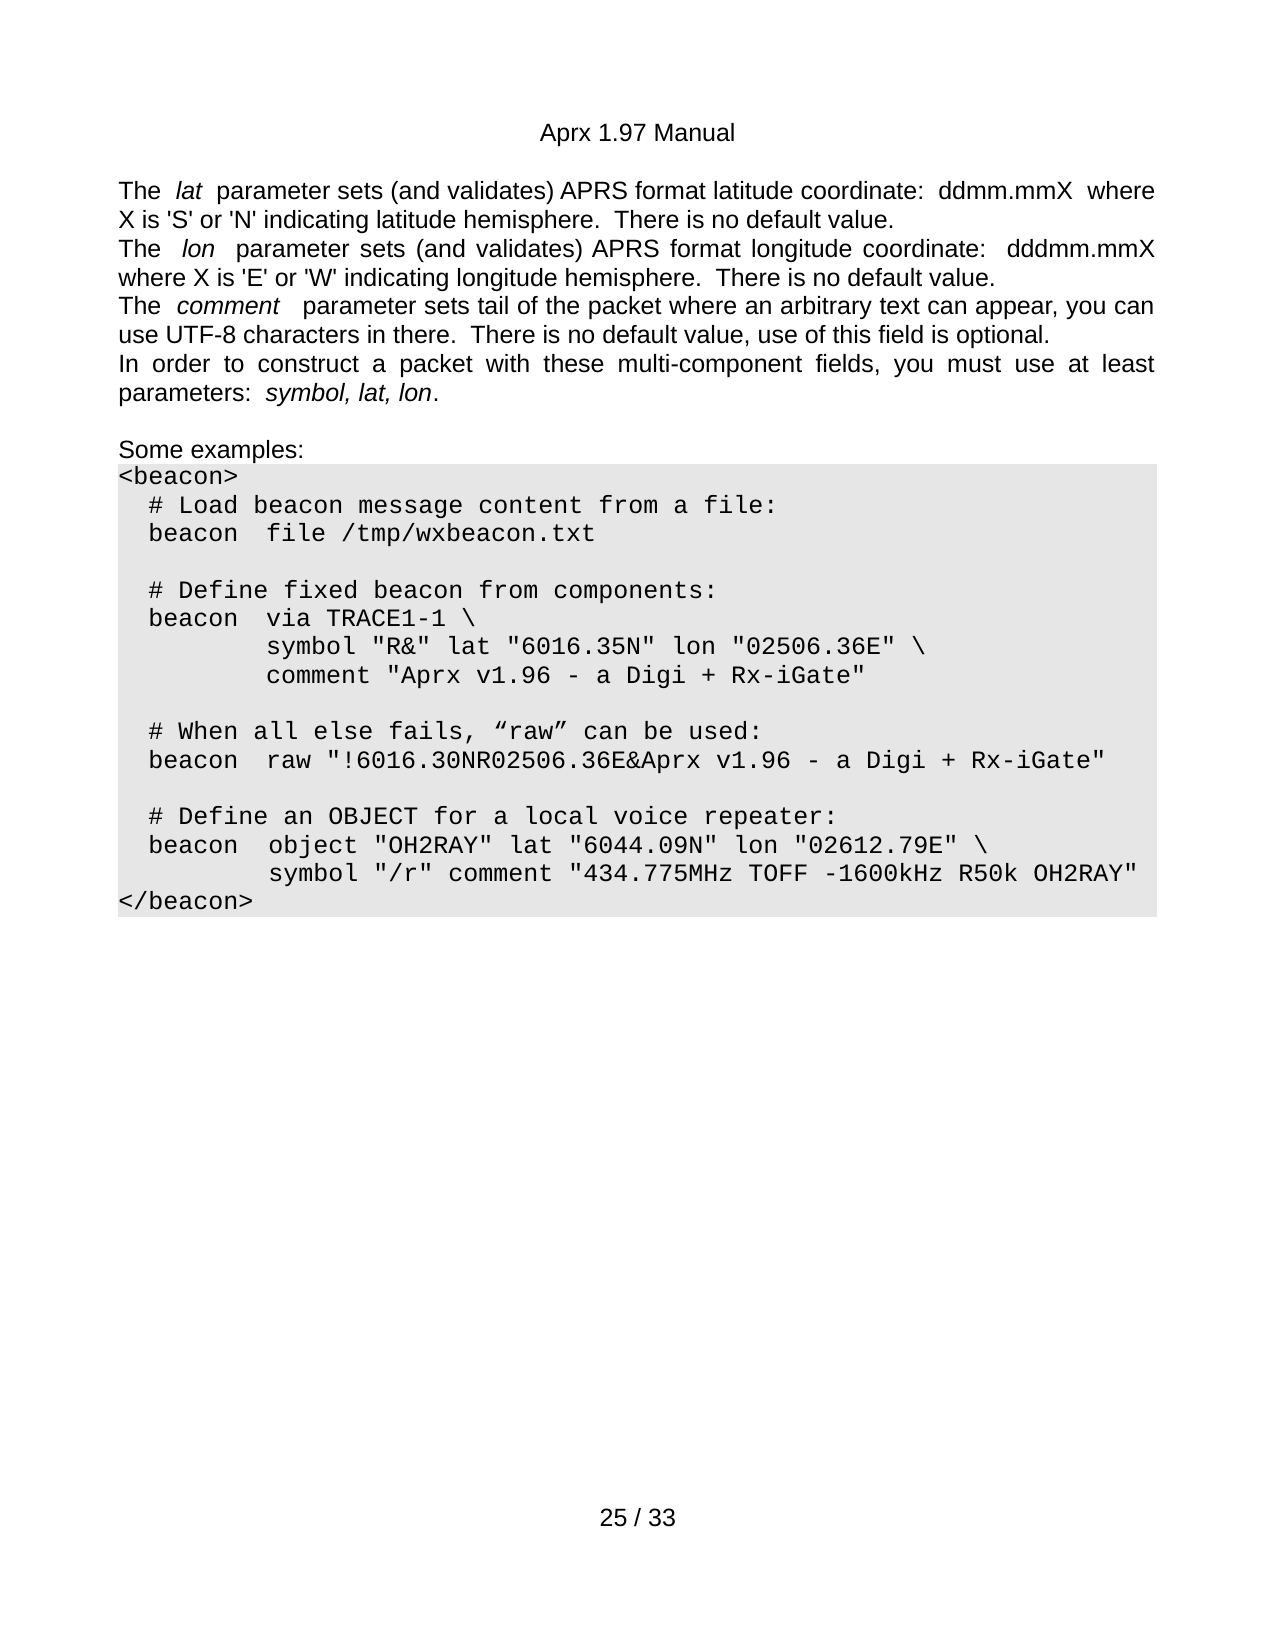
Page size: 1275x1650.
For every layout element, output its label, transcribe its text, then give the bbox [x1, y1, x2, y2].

text beacon file /tmp/wxbeacon.txt [118, 521, 1157, 549]
text beacon object "OH2RAY" lat "6044.09N" lon "02612.79E" \ [118, 832, 1157, 861]
text symbol "R&" lat "6016.35N" lon "02506.36E" \ [118, 634, 1157, 662]
text comment "Aprx v1.96 - a Digi + Rx-iGate" [118, 662, 1157, 691]
text beacon raw "!6016.30NR02506.36E&Aprx v1.96 - a Digi + Rx-iGate" [118, 747, 1157, 776]
text # Define an OBJECT for a local voice repeater: [118, 804, 1157, 832]
text Some examples: [118, 435, 1157, 464]
text symbol "/r" comment "434.775MHz TOFF -1600kHz R50k OH2RAY" [118, 861, 1157, 889]
text # When all else fails, “raw” can be used: [118, 719, 1157, 747]
text The comment parameter sets tail of the packet where an arbitrary text can appear, you can use UTF-8 characters in there. There is no default value, use of this field is optional. [118, 291, 1157, 349]
text The lat parameter sets (and validates) APRS format latitude coordinate: ddmm.mmX where X is 'S' or 'N' indicating latitude hemisphere. There is no default value. [118, 176, 1157, 234]
text </beacon> [118, 889, 1157, 917]
text <beacon> [118, 464, 1157, 492]
text The lon parameter sets (and validates) APRS format longitude coordinate: dddmm.mmX where X is 'E' or 'W' indicating longitude hemisphere. There is no default value. [118, 234, 1157, 291]
text beacon via TRACE1-1 \ [118, 606, 1157, 634]
text # Load beacon message content from a file: [118, 492, 1157, 521]
text # Define fixed beacon from components: [118, 577, 1157, 606]
text In order to construct a packet with these multi-component fields, you must use at least parameters: symbol, lat, lon. [118, 349, 1157, 406]
